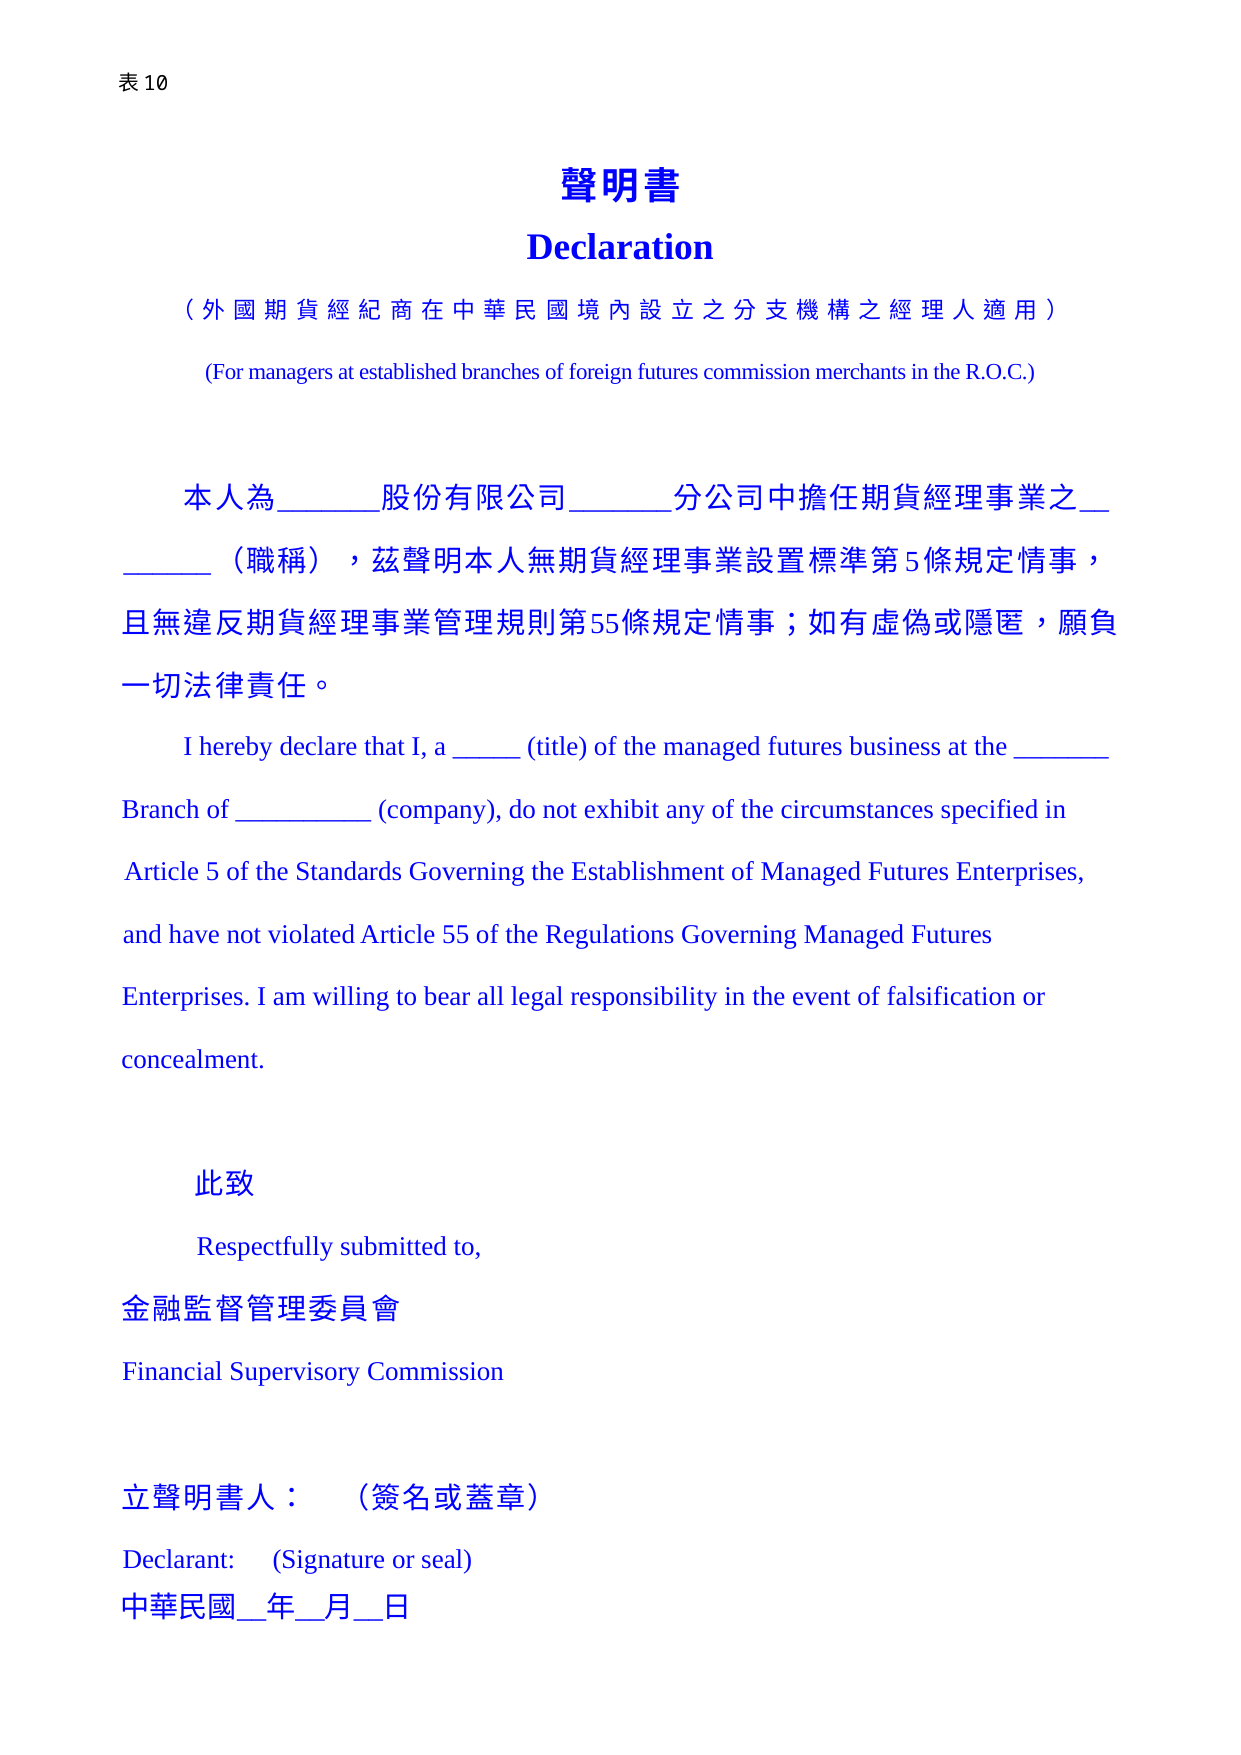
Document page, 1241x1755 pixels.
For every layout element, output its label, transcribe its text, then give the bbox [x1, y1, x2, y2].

text 中華民國__年__月__日 [120, 1579, 1120, 1627]
text Declaration [120, 204, 1120, 267]
text 本人為_______股份有限公司_______分公司中擔任期貨經理事業之________（職稱），茲聲明本人無期貨經理事業設置標準第5條規定情事，且無違反期貨經理事業管理規則第55條規定情事；如有虛偽或隱匿，願負一切法律責任。 [120, 454, 1120, 704]
text Declarant: (Signature or seal) [120, 1517, 1120, 1579]
text （外國期貨經紀商在中華民國境內設立之分支機構之經理人適用） [120, 267, 1120, 329]
text Financial Supervisory Commission [120, 1329, 1120, 1392]
text 金融監督管理委員會 [120, 1267, 1120, 1329]
text Respectfully submitted to, [191, 1204, 1120, 1267]
text 此致 [191, 1142, 1120, 1204]
text I hereby declare that I, a _____ (title) of the managed futures business at the _______ Branch of __________ (company), do not exhibit any of the circumstances specified in Article 5 of the Standards Governing the Establishment of Managed Futures Enterprises, and have not violated Article 55 of the Regulations Governing Managed Futures Enterprises. I am willing to bear all legal responsibility in the event of falsification or concealment. [120, 704, 1120, 1079]
text 聲明書 [120, 142, 1120, 204]
text (For managers at established branches of foreign futures commission merchants in the R.O.C.) [120, 329, 1120, 392]
text 立聲明書人： （簽名或蓋章） [120, 1454, 1120, 1517]
